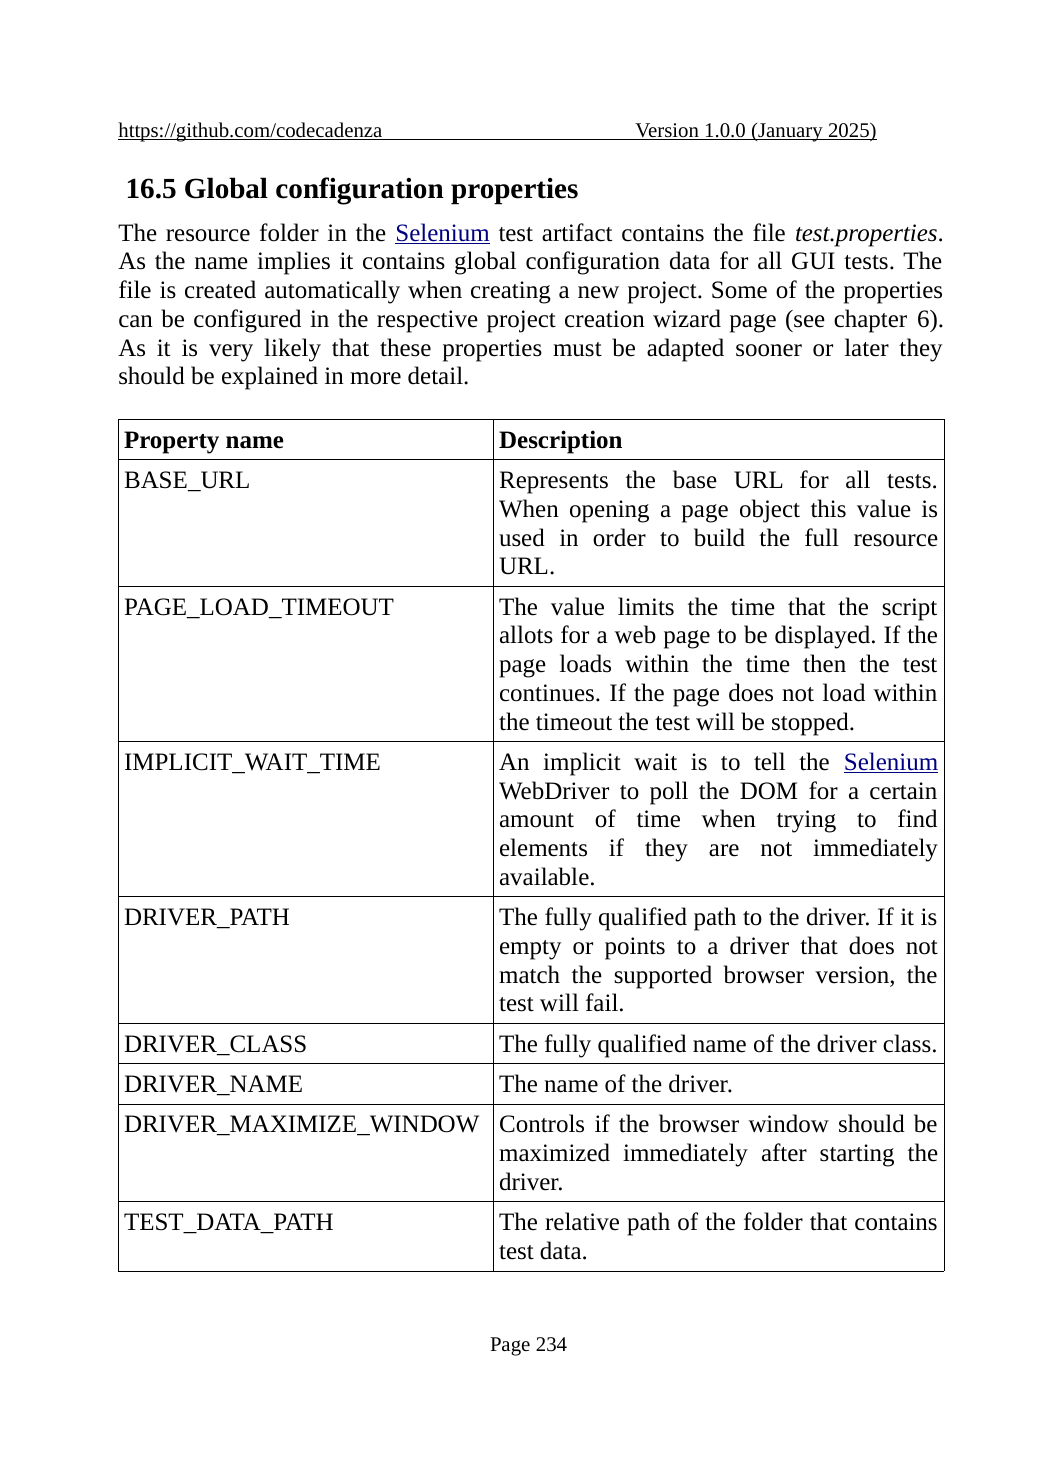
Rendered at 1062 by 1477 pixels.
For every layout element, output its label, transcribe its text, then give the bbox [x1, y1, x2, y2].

table_cell DRIVER_NAME [119, 1064, 493, 1104]
table_cell The name of the driver. [494, 1064, 944, 1104]
table_cell The value limits the time that the script allots for a web page to be displayed. If the page loads within the time then the test continues. If the page does not load within the timeout the test will be stopped. [494, 587, 944, 741]
table_cell TEST_DATA_PATH [119, 1202, 493, 1271]
table_cell Controls if the browser window should be maximized immediately after starting the driver. [494, 1105, 944, 1201]
table_cell The fully qualified path to the driver. If it is empty or points to a driver that does not match the supported browser version, the test will fail. [494, 897, 944, 1023]
table_header Description [494, 420, 944, 459]
table_cell DRIVER_MAXIMIZE_WINDOW [119, 1105, 493, 1201]
table_cell Represents the base URL for all tests. When opening a page object this value is used in order to build the full resource URL. [494, 460, 944, 586]
table_header Property name [119, 420, 493, 459]
table_cell BASE_URL [119, 460, 493, 586]
table_cell The fully qualified name of the driver class. [494, 1024, 944, 1063]
text The resource folder in the Selenium test artifact contains the file test.properties. As the name implies it contains global configuration data for all GUI tests. The file is created automatically when creating a new project. Some of the properties can be configured in the respective project creation wizard page (see chapter 6). As it is very likely that these properties must be adapted sooner or later they should be explained in more detail. [118, 218, 944, 390]
table_cell DRIVER_CLASS [119, 1024, 493, 1063]
table_cell The relative path of the folder that contains test data. [494, 1202, 944, 1271]
table_cell DRIVER_PATH [119, 897, 493, 1023]
table_cell IMPLICIT_WAIT_TIME [119, 742, 493, 896]
subtitle Global configuration properties [118, 172, 944, 205]
table_cell PAGE_LOAD_TIMEOUT [119, 587, 493, 741]
table_cell An implicit wait is to tell the Selenium WebDriver to poll the DOM for a certain amount of time when trying to find elements if they are not immediately available. [494, 742, 944, 896]
